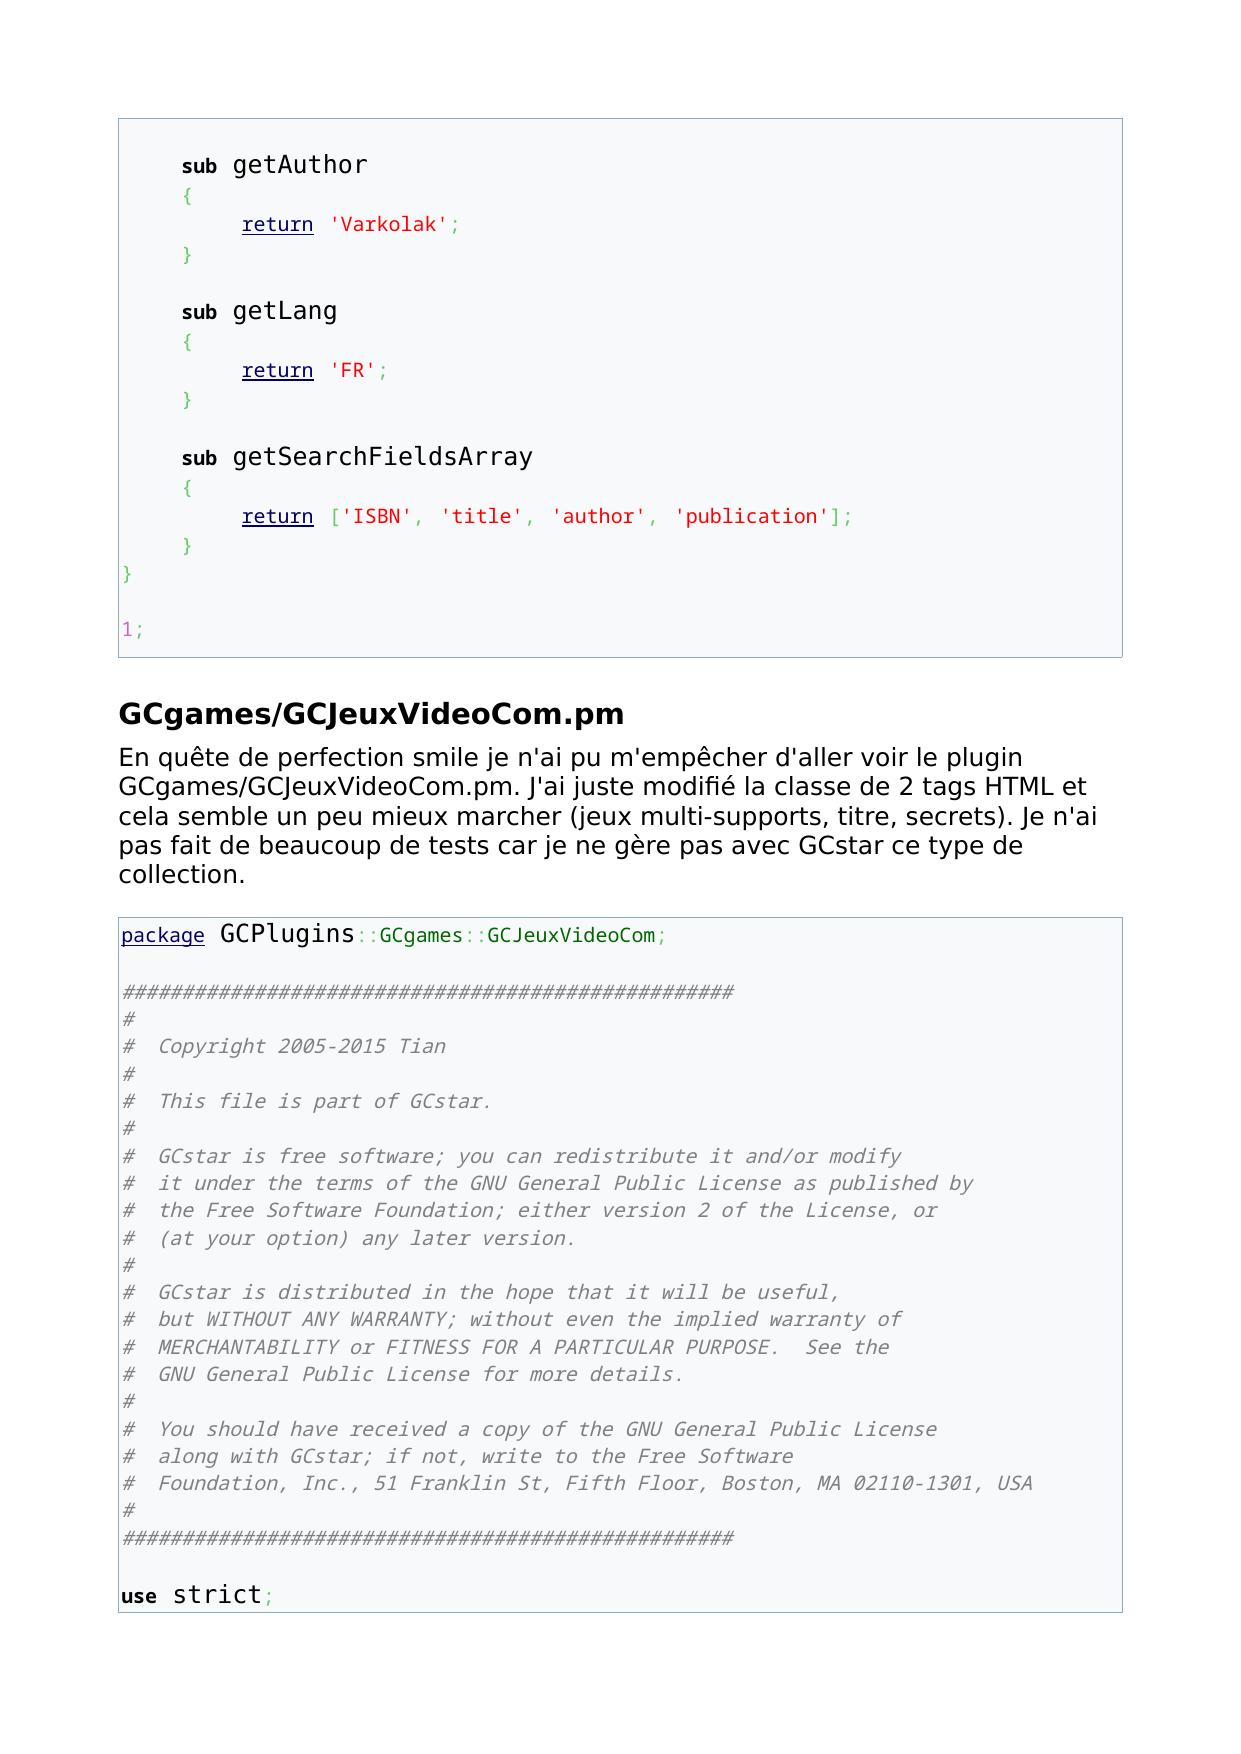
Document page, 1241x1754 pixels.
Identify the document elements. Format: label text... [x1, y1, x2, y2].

text En quête de perfection smile je n'ai pu m'empêcher d'aller voir le plugin GCgames/GCJeuxVideoCom.pm. J'ai juste modifié la classe de 2 tags HTML et cela semble un peu mieux marcher (jeux multi-supports, titre, secrets). Je n'ai pas fait de beaucoup de tests car je ne gère pas avec GCstar ce type de collection. [118, 743, 1122, 889]
subtitle GCgames/GCJeuxVideoCom.pm [118, 697, 1122, 731]
table_header package GCPlugins::GCgames::GCJeuxVideoCom; ################################################### # # Copyright 2005-2015 Tian # # This file is part of GCstar. # # GCstar is free software; you can redistribute it and/or modify # it under the terms of the GNU General Public License as published by # the Free Software Foundation; either version 2 of the License, or # (at your option) any later version. # # GCstar is distributed in the hope that it will be useful, # but WITHOUT ANY WARRANTY; without even the implied warranty of # MERCHANTABILITY or FITNESS FOR A PARTICULAR PURPOSE. See the # GNU General Public License for more details. # # You should have received a copy of the GNU General Public License # along with GCstar; if not, write to the Free Software # Foundation, Inc., 51 Franklin St, Fifth Floor, Boston, MA 02110-1301, USA # ################################################### use strict; [119, 918, 1122, 1612]
table_header sub getAuthor { return 'Varkolak'; } sub getLang { return 'FR'; } sub getSearchFieldsArray { return ['ISBN', 'title', 'author', 'publication']; } } 1; [119, 119, 1122, 657]
